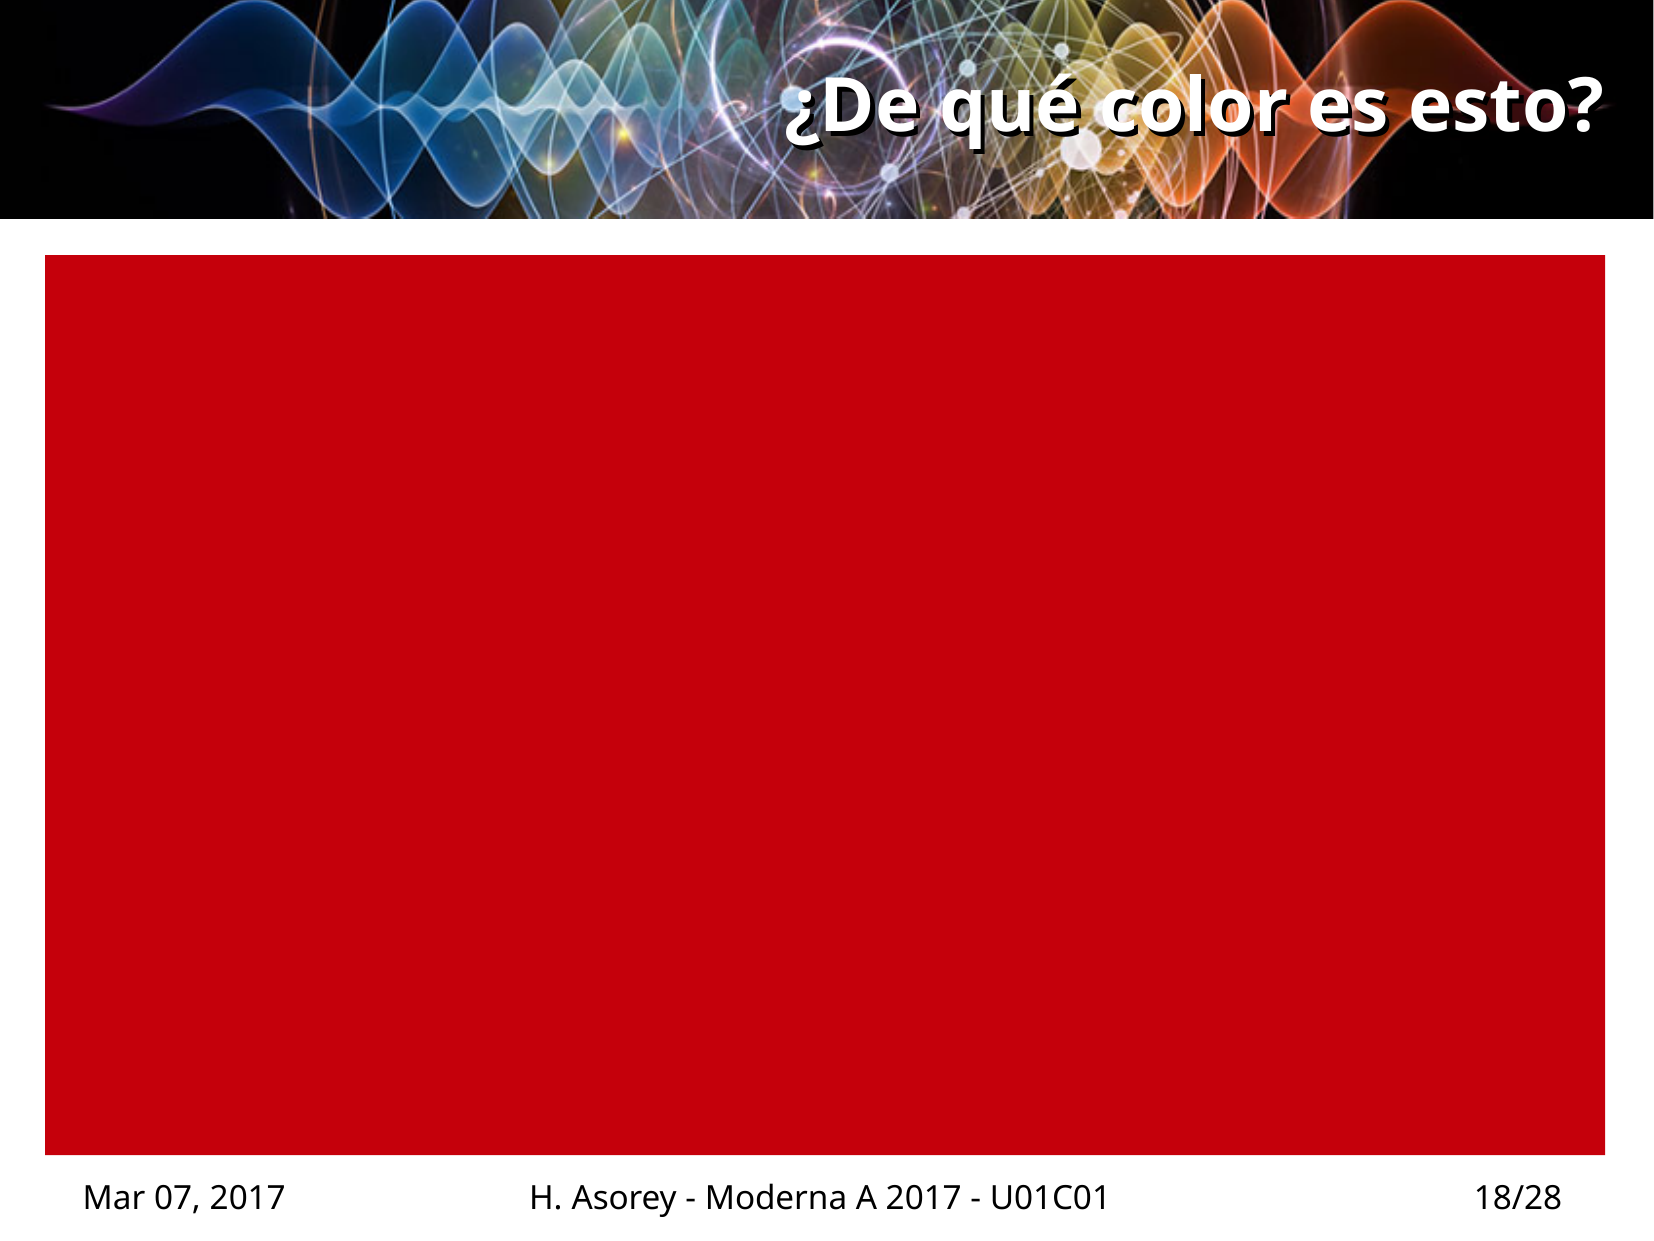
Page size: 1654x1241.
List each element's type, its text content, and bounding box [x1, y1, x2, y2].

title ¿De qué color es esto? [45, 15, 1606, 191]
text_box [45, 255, 1606, 1156]
picture [0, 0, 1654, 219]
